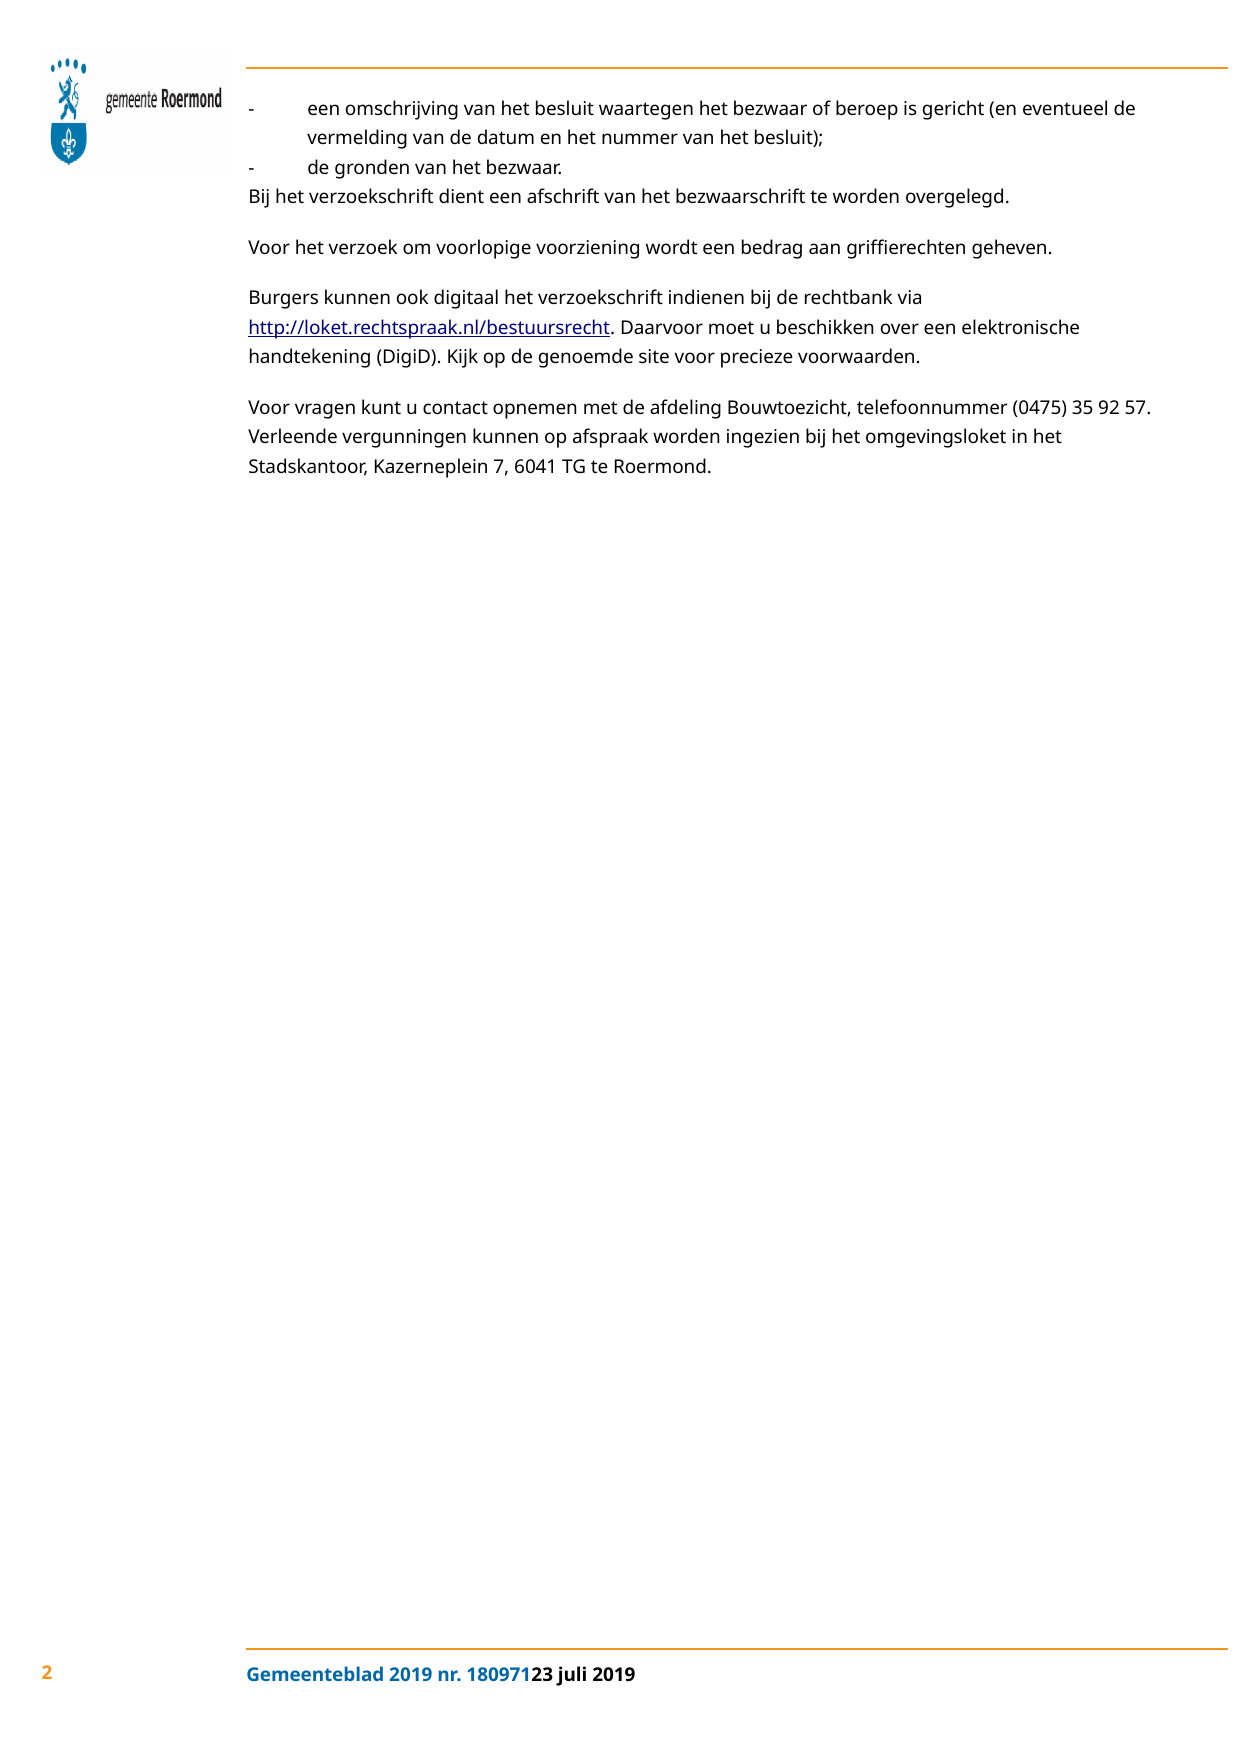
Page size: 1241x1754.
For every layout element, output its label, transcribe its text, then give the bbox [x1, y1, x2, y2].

picture [41, 47, 231, 172]
text Voor het verzoek om voorlopige voorziening wordt een bedrag aan griffierechten geheven. [248, 234, 1152, 260]
list een omschrijving van het besluit waartegen het bezwaar of beroep is gericht (en eventueel de vermelding van de datum en het nummer van het besluit); [248, 95, 1152, 150]
text Bij het verzoekschrift dient een afschrift van het bezwaarschrift te worden overgelegd. [248, 183, 1152, 209]
text Voor vragen kunt u contact opnemen met de afdeling Bouwtoezicht, telefoonnummer (0475) 35 92 57. Verleende vergunningen kunnen op afspraak worden ingezien bij het omgevingsloket in het Stadskantoor, Kazerneplein 7, 6041 TG te Roermond. [248, 394, 1152, 479]
text Burgers kunnen ook digitaal het verzoekschrift indienen bij de rechtbank via http://loket.rechtspraak.nl/bestuursrecht. Daarvoor moet u beschikken over een elektronische handtekening (DigiD). Kijk op de genoemde site voor precieze voorwaarden. [248, 284, 1152, 369]
list de gronden van het bezwaar. [248, 154, 1152, 180]
